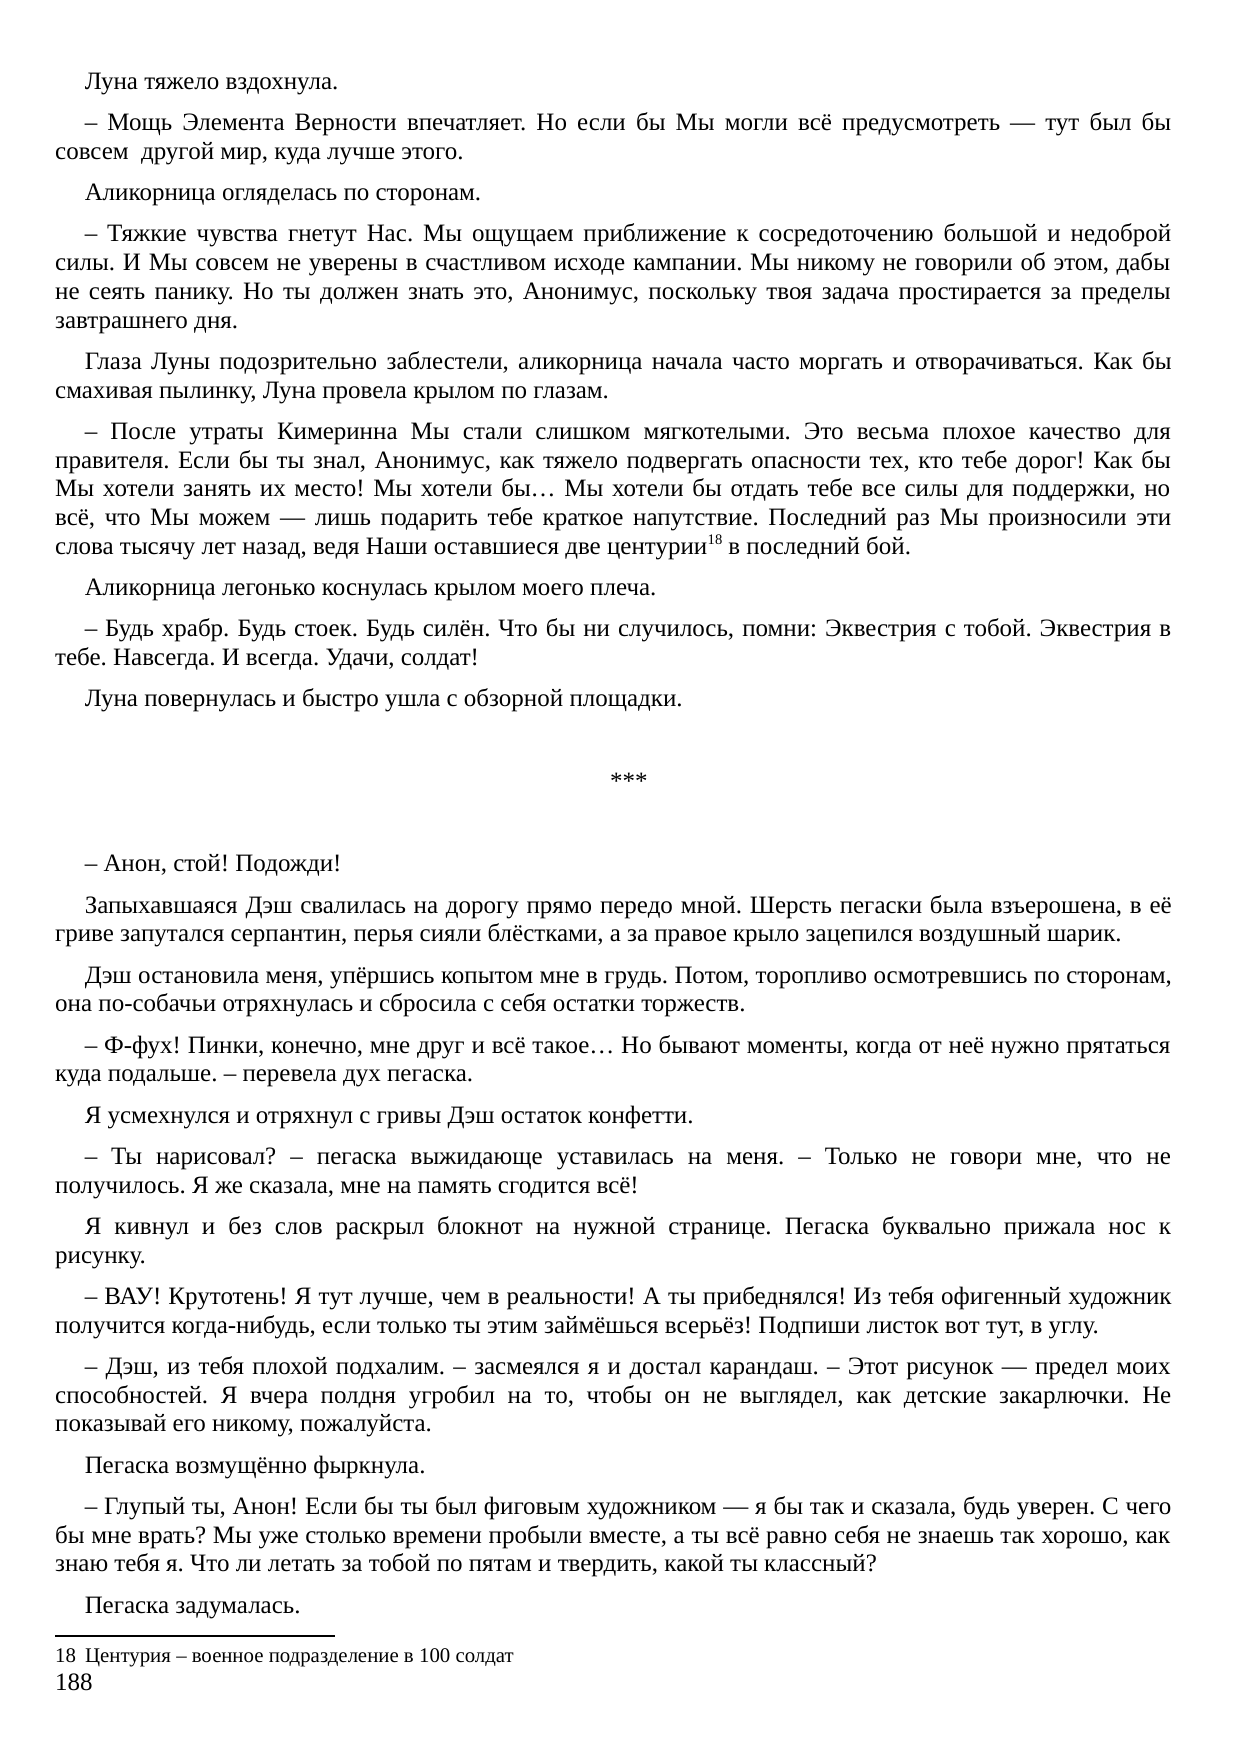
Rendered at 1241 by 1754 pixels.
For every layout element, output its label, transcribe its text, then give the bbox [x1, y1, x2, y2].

text – Ты нарисовал? – пегаска выжидающе уставилась на меня. – Только не говори мне, что не получилось. Я же сказала, мне на память сгодится всё! [55, 1141, 1173, 1198]
text Дэш остановила меня, упёршись копытом мне в грудь. Потом, торопливо осмотревшись по сторонам, она по-собачьи отряхнулась и сбросила с себя остатки торжеств. [55, 960, 1173, 1017]
text – После утраты Кимеринна Мы стали слишком мягкотелыми. Это весьма плохое качество для правителя. Если бы ты знал, Анонимус, как тяжело подвергать опасности тех, кто тебе дорог! Как бы Мы хотели занять их место! Мы хотели бы… Мы хотели бы отдать тебе все силы для поддержки, но всё, что Мы можем — лишь подарить тебе краткое напутствие. Последний раз Мы произносили эти слова тысячу лет назад, ведя Наши оставшиеся две центурии в последний бой. [55, 416, 1173, 560]
text Я кивнул и без слов раскрыл блокнот на нужной странице. Пегаска буквально прижала нос к рисунку. [55, 1211, 1173, 1268]
text Глаза Луны подозрительно заблестели, аликорница начала часто моргать и отворачиваться. Как бы смахивая пылинку, Луна провела крылом по глазам. [55, 346, 1173, 403]
text Аликорница огляделась по сторонам. [55, 177, 1173, 206]
text – Будь храбр. Будь стоек. Будь силён. Что бы ни случилось, помни: Эквестрия с тобой. Эквестрия в тебе. Навсегда. И всегда. Удачи, солдат! [55, 613, 1173, 671]
text Я усмехнулся и отряхнул с гривы Дэш остаток конфетти. [55, 1100, 1173, 1128]
text Луна повернулась и быстро ушла с обзорной площадки. [55, 683, 1173, 712]
text Пегаска возмущённо фыркнула. [55, 1450, 1173, 1478]
text – Дэш, из тебя плохой подхалим. – засмеялся я и достал карандаш. – Этот рисунок — предел моих способностей. Я вчера полдня угробил на то, чтобы он не выглядел, как детские закарлючки. Не показывай его никому, пожалуйста. [55, 1351, 1173, 1437]
text – ВАУ! Крутотень! Я тут лучше, чем в реальности! А ты прибеднялся! Из тебя офигенный художник получится когда-нибудь, если только ты этим займёшься всерьёз! Подпиши листок вот тут, в углу. [55, 1281, 1173, 1338]
text Луна тяжело вздохнула. [55, 66, 1173, 95]
text – Анон, стой! Подожди! [55, 848, 1173, 877]
text – Мощь Элемента Верности впечатляет. Но если бы Мы могли всё предусмотреть — тут был бы совсем другой мир, куда лучше этого. [55, 107, 1173, 165]
text – Ф-фух! Пинки, конечно, мне друг и всё такое… Но бывают моменты, когда от неё нужно прятаться куда подальше. – перевела дух пегаска. [55, 1030, 1173, 1087]
text – Глупый ты, Анон! Если бы ты был фиговым художником — я бы так и сказала, будь уверен. С чего бы мне врать? Мы уже столько времени пробыли вместе, а ты всё равно себя не знаешь так хорошо, как знаю тебя я. Что ли летать за тобой по пятам и твердить, какой ты классный? [55, 1491, 1173, 1577]
text – Тяжкие чувства гнетут Нас. Мы ощущаем приближение к сосредоточению большой и недоброй силы. И Мы совсем не уверены в счастливом исходе кампании. Мы никому не говорили об этом, дабы не сеять панику. Но ты должен знать это, Анонимус, поскольку твоя задача простирается за пределы завтрашнего дня. [55, 218, 1173, 333]
text Аликорница легонько коснулась крылом моего плеча. [55, 572, 1173, 601]
text *** [55, 766, 1173, 795]
text Пегаска задумалась. [55, 1590, 1173, 1618]
text Центурия – военное подразделение в 100 солдат [55, 1642, 1173, 1667]
text Запыхавшаяся Дэш свалилась на дорогу прямо передо мной. Шерсть пегаски была взъерошена, в её гриве запутался серпантин, перья сияли блёстками, а за правое крыло зацепился воздушный шарик. [55, 890, 1173, 947]
